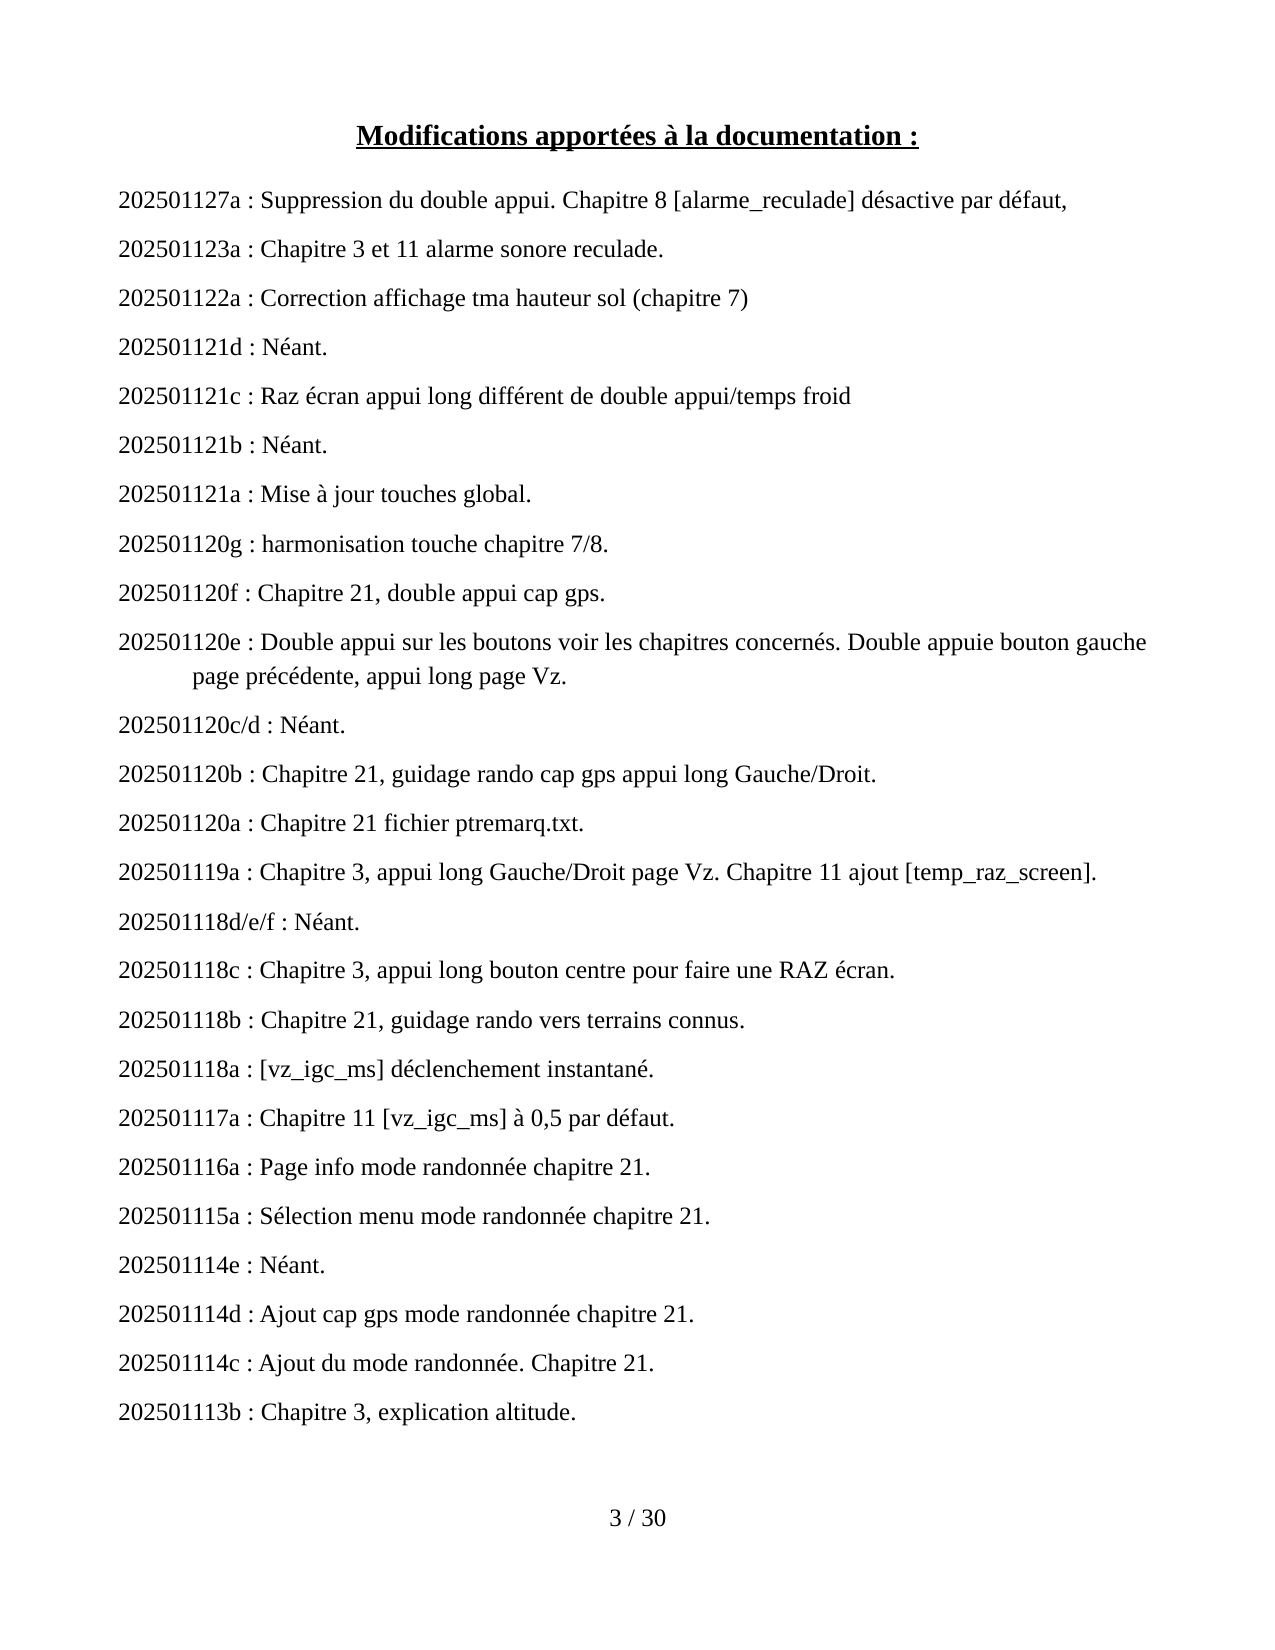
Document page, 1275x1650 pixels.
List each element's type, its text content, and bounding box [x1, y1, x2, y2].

text 202501116a : Page info mode randonnée chapitre 21. [118, 1152, 1157, 1181]
text 202501121a : Mise à jour touches global. [118, 479, 1157, 508]
text 202501115a : Sélection menu mode randonnée chapitre 21. [118, 1201, 1157, 1230]
text 202501118a : [vz_igc_ms] déclenchement instantané. [118, 1054, 1157, 1082]
text 202501118d/e/f : Néant. [118, 907, 1157, 935]
text 202501118b : Chapitre 21, guidage rando vers terrains connus. [118, 1005, 1157, 1033]
text 202501113b : Chapitre 3, explication altitude. [118, 1397, 1157, 1426]
text 202501120b : Chapitre 21, guidage rando cap gps appui long Gauche/Droit. [118, 759, 1157, 788]
text 202501120f : Chapitre 21, double appui cap gps. [118, 578, 1157, 606]
text 202501123a : Chapitre 3 et 11 alarme sonore reculade. [118, 234, 1157, 263]
text 202501121c : Raz écran appui long différent de double appui/temps froid [118, 381, 1157, 410]
text Modifications apportées à la documentation : [118, 118, 1157, 152]
text 202501114d : Ajout cap gps mode randonnée chapitre 21. [118, 1299, 1157, 1328]
text 202501114e : Néant. [118, 1250, 1157, 1279]
text 202501119a : Chapitre 3, appui long Gauche/Droit page Vz. Chapitre 11 ajout [temp_raz_screen]. [118, 857, 1157, 886]
text 202501122a : Correction affichage tma hauteur sol (chapitre 7) [118, 283, 1157, 312]
text 202501117a : Chapitre 11 [vz_igc_ms] à 0,5 par défaut. [118, 1103, 1157, 1132]
text 202501120a : Chapitre 21 fichier ptremarq.txt. [118, 808, 1157, 837]
text 202501127a : Suppression du double appui. Chapitre 8 [alarme_reculade] désactive par défaut, [118, 185, 1157, 214]
text 202501121b : Néant. [118, 431, 1157, 459]
text 202501120e : Double appui sur les boutons voir les chapitres concernés. Double appuie bouton gauche page précédente, appui long page Vz. [118, 627, 1157, 690]
text 202501114c : Ajout du mode randonnée. Chapitre 21. [118, 1348, 1157, 1377]
text 202501121d : Néant. [118, 332, 1157, 361]
text 202501118c : Chapitre 3, appui long bouton centre pour faire une RAZ écran. [118, 956, 1157, 984]
text 202501120c/d : Néant. [118, 710, 1157, 739]
text 202501120g : harmonisation touche chapitre 7/8. [118, 529, 1157, 557]
